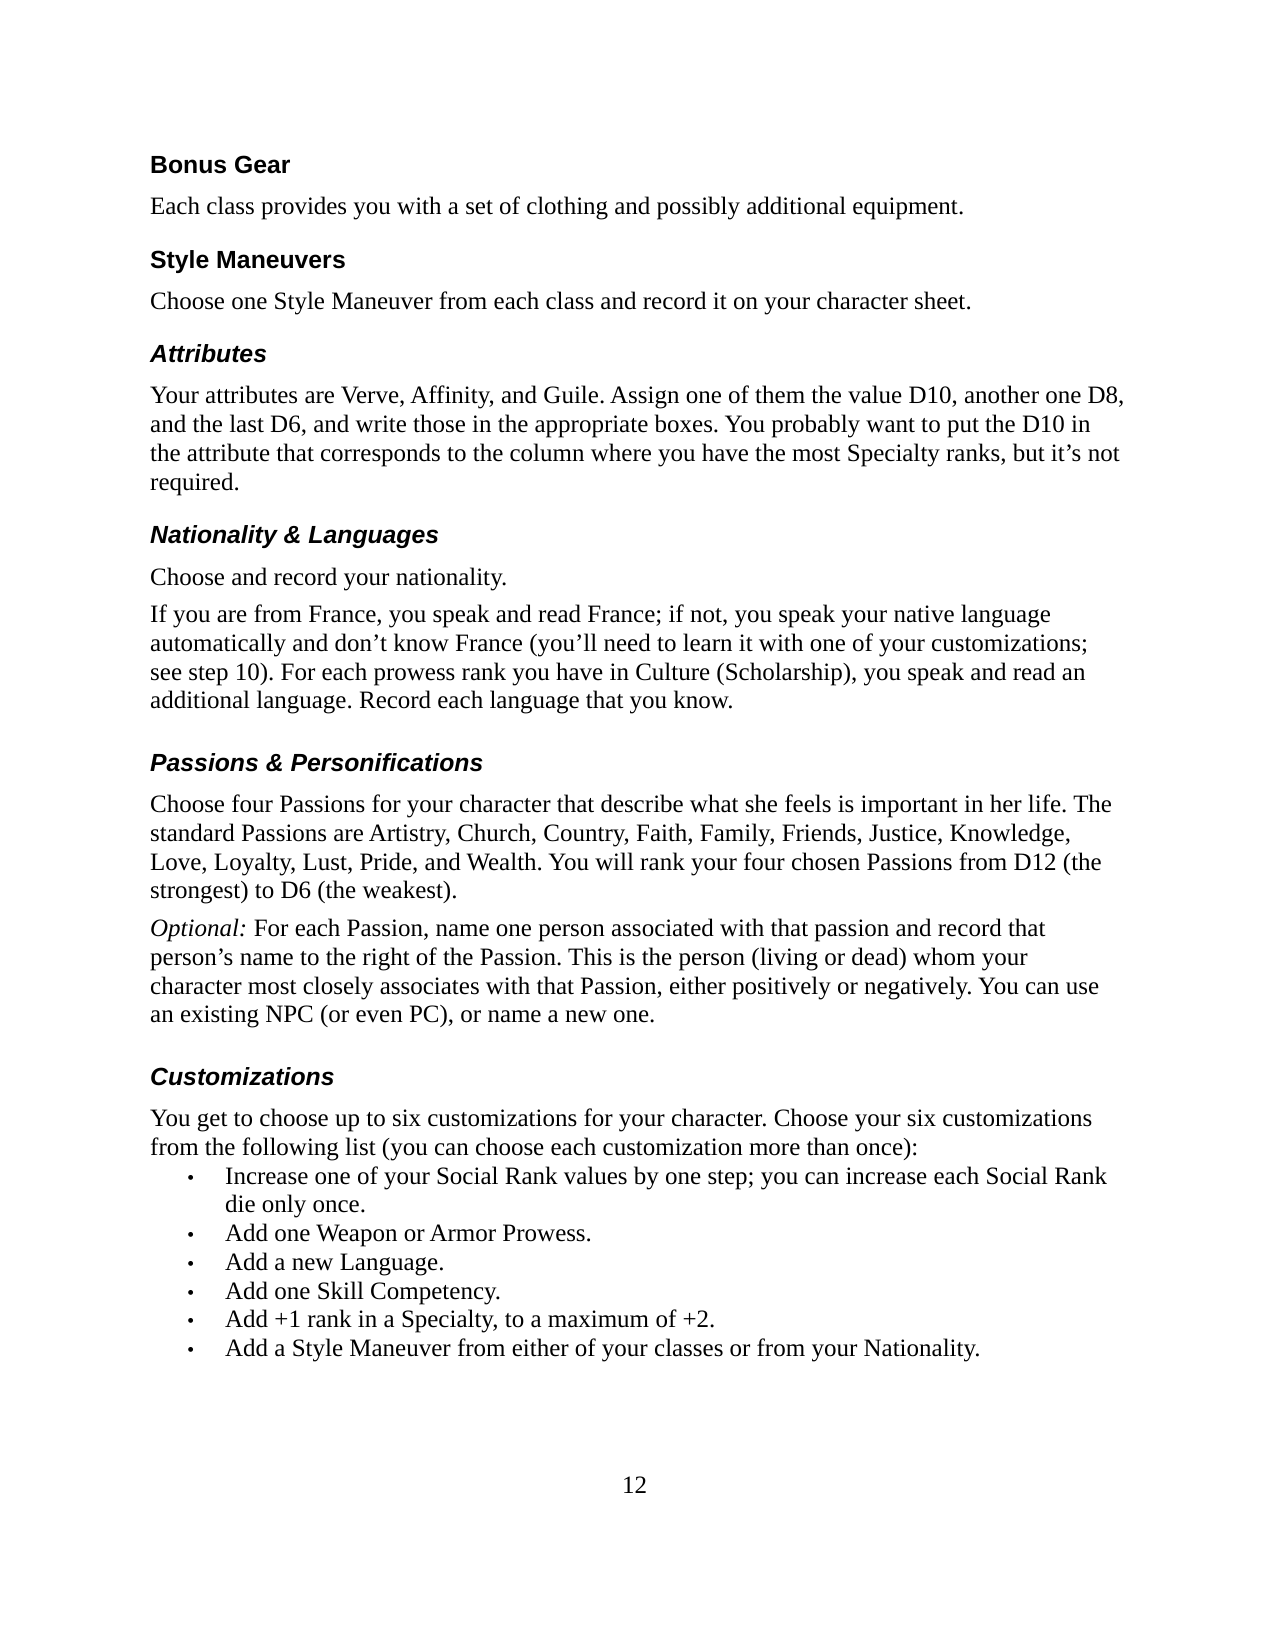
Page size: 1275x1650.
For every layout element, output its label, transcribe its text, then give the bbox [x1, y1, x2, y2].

list Add a new Language. [187, 1247, 1125, 1276]
text Optional: For each Passion, name one person associated with that passion and record that person’s name to the right of the Passion. This is the person (living or dead) whom your character most closely associates with that Passion, either positively or negatively. You can use an existing NPC (or even PC), or name a new one. [150, 913, 1125, 1028]
subtitle Nationality & Languages [150, 521, 1125, 549]
text Choose and record your nationality. [150, 562, 1125, 590]
text You get to choose up to six customizations for your character. Choose your six customizations from the following list (you can choose each customization more than once): [150, 1103, 1125, 1161]
subtitle Bonus Gear [150, 150, 1125, 178]
subtitle Passions & Personifications [150, 748, 1125, 777]
text Your attributes are Verve, Affinity, and Guile. Assign one of them the value D10, another one D8, and the last D6, and write those in the appropriate boxes. You probably want to put the D10 in the attribute that corresponds to the column where you have the most Specialty ranks, but it’s not required. [150, 381, 1125, 496]
list Increase one of your Social Rank values by one step; you can increase each Social Rank die only once. [187, 1161, 1125, 1218]
text If you are from France, you speak and read France; if not, you speak your native language automatically and don’t know France (you’ll need to learn it with one of your customizations; see step 10). For each prowess rank you have in Culture (Scholarship), you speak and read an additional language. Record each language that you know. [150, 599, 1125, 714]
list Add one Weapon or Armor Prowess. [187, 1218, 1125, 1247]
subtitle Attributes [150, 339, 1125, 368]
subtitle Style Maneuvers [150, 245, 1125, 273]
subtitle Customizations [150, 1062, 1125, 1091]
list Add +1 rank in a Specialty, to a maximum of +2. [187, 1304, 1125, 1333]
list Add a Style Maneuver from either of your classes or from your Nationality. [187, 1333, 1125, 1362]
text Choose one Style Maneuver from each class and record it on your character sheet. [150, 286, 1125, 314]
list Add one Skill Competency. [187, 1276, 1125, 1304]
text Each class provides you with a set of clothing and possibly additional equipment. [150, 191, 1125, 220]
text Choose four Passions for your character that describe what she feels is important in her life. The standard Passions are Artistry, Church, Country, Faith, Family, Friends, Justice, Knowledge, Love, Loyalty, Lust, Pride, and Wealth. You will rank your four chosen Passions from D12 (the strongest) to D6 (the weakest). [150, 789, 1125, 904]
